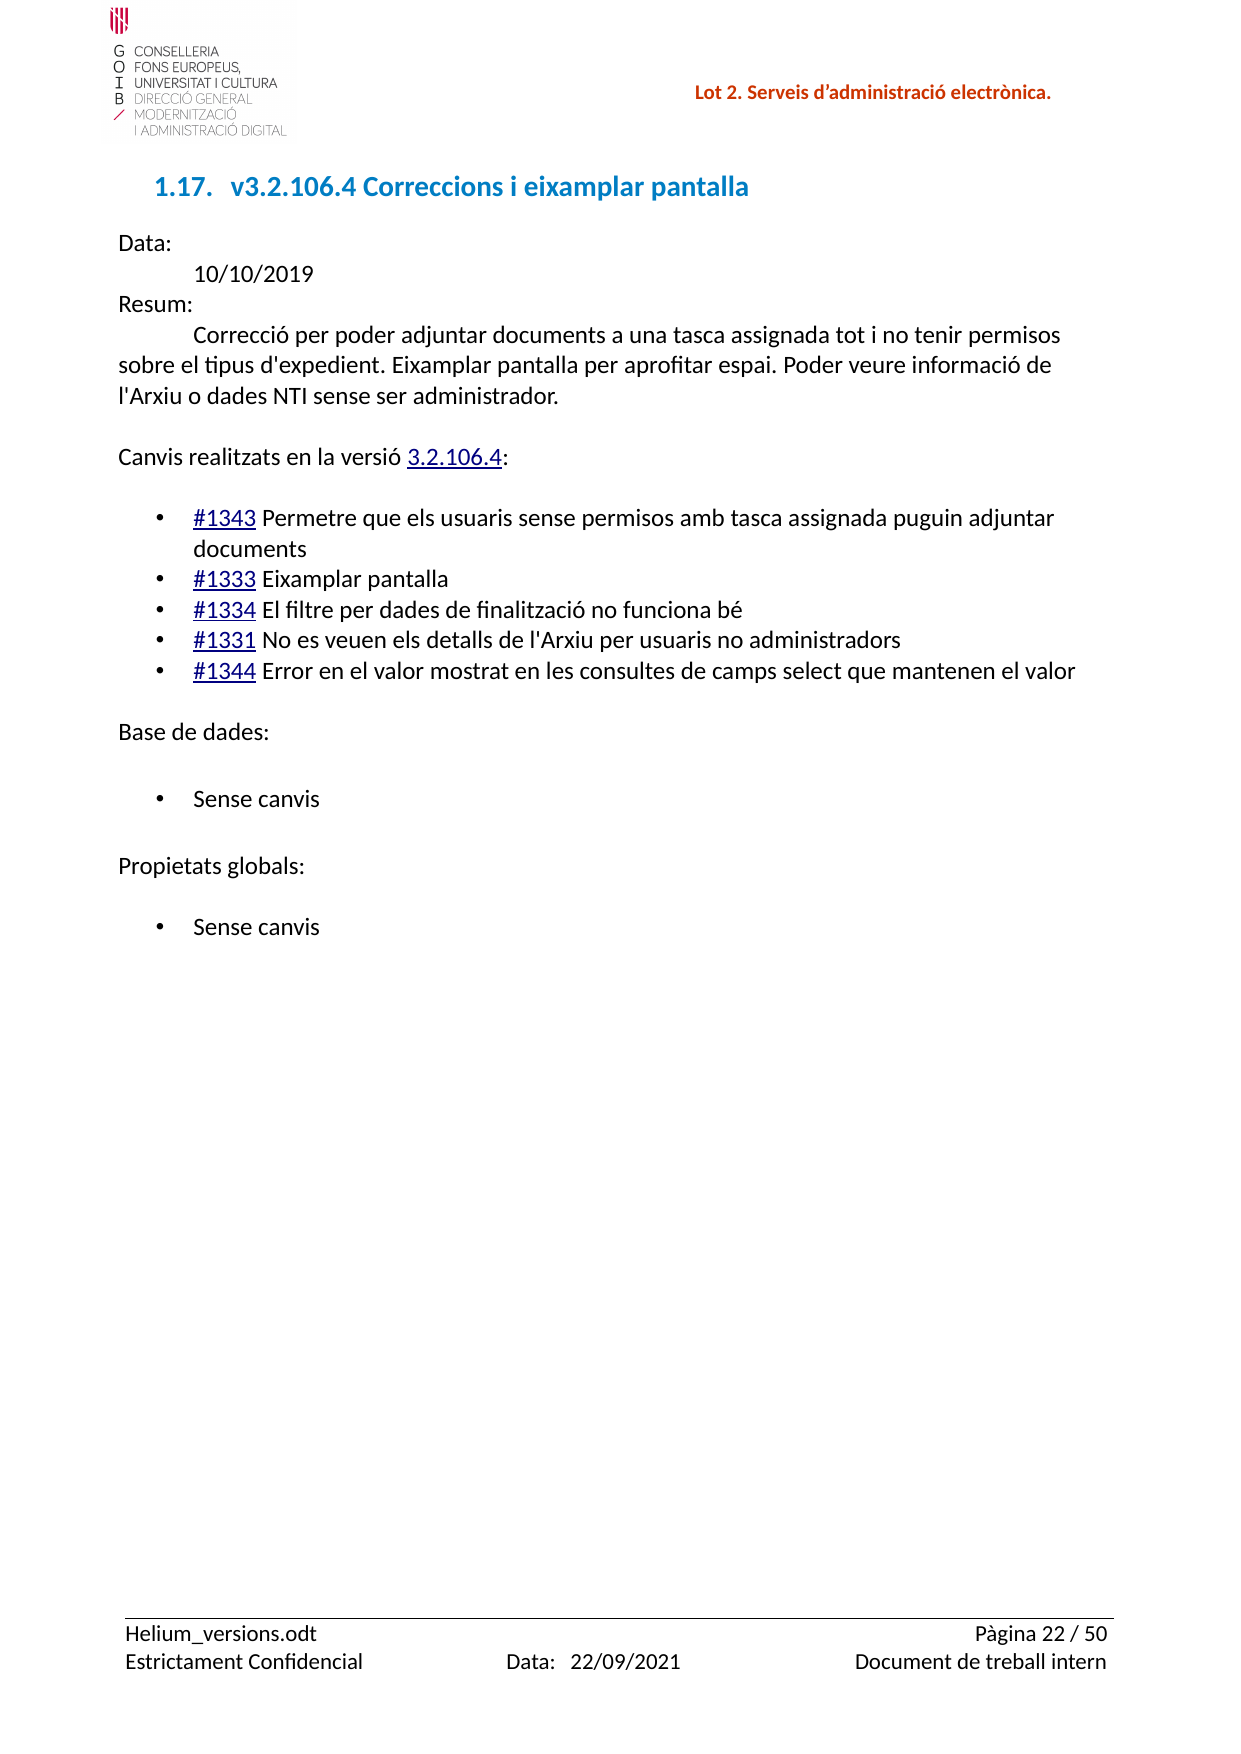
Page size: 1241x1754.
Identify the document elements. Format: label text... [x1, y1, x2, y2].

list #1334 El filtre per dades de finalització no funciona bé [156, 594, 1122, 624]
text 10/10/2019 [118, 258, 1122, 289]
list #1331 No es veuen els detalls de l'Arxiu per usuaris no administradors [156, 624, 1122, 655]
list Sense canvis [156, 783, 1122, 813]
text Data: [118, 228, 1122, 258]
list #1344 Error en el valor mostrat en les consultes de camps select que mantenen el valor [156, 655, 1122, 685]
list Sense canvis [156, 911, 1122, 941]
list #1333 Eixamplar pantalla [156, 563, 1122, 594]
text Base de dades: [118, 716, 1122, 746]
subtitle v3.2.106.4 Correccions i eixamplar pantalla [153, 168, 1122, 204]
picture [100, 0, 297, 144]
text Resum: [118, 289, 1122, 319]
list #1343 Permetre que els usuaris sense permisos amb tasca assignada puguin adjuntar documents [156, 502, 1122, 563]
text Correcció per poder adjuntar documents a una tasca assignada tot i no tenir permisos sobre el tipus d'expedient. Eixamplar pantalla per aprofitar espai. Poder veure informació de l'Arxiu o dades NTI sense ser administrador. [118, 319, 1122, 411]
text Canvis realitzats en la versió 3.2.106.4: [118, 441, 1122, 472]
text Propietats globals: [118, 850, 1122, 880]
